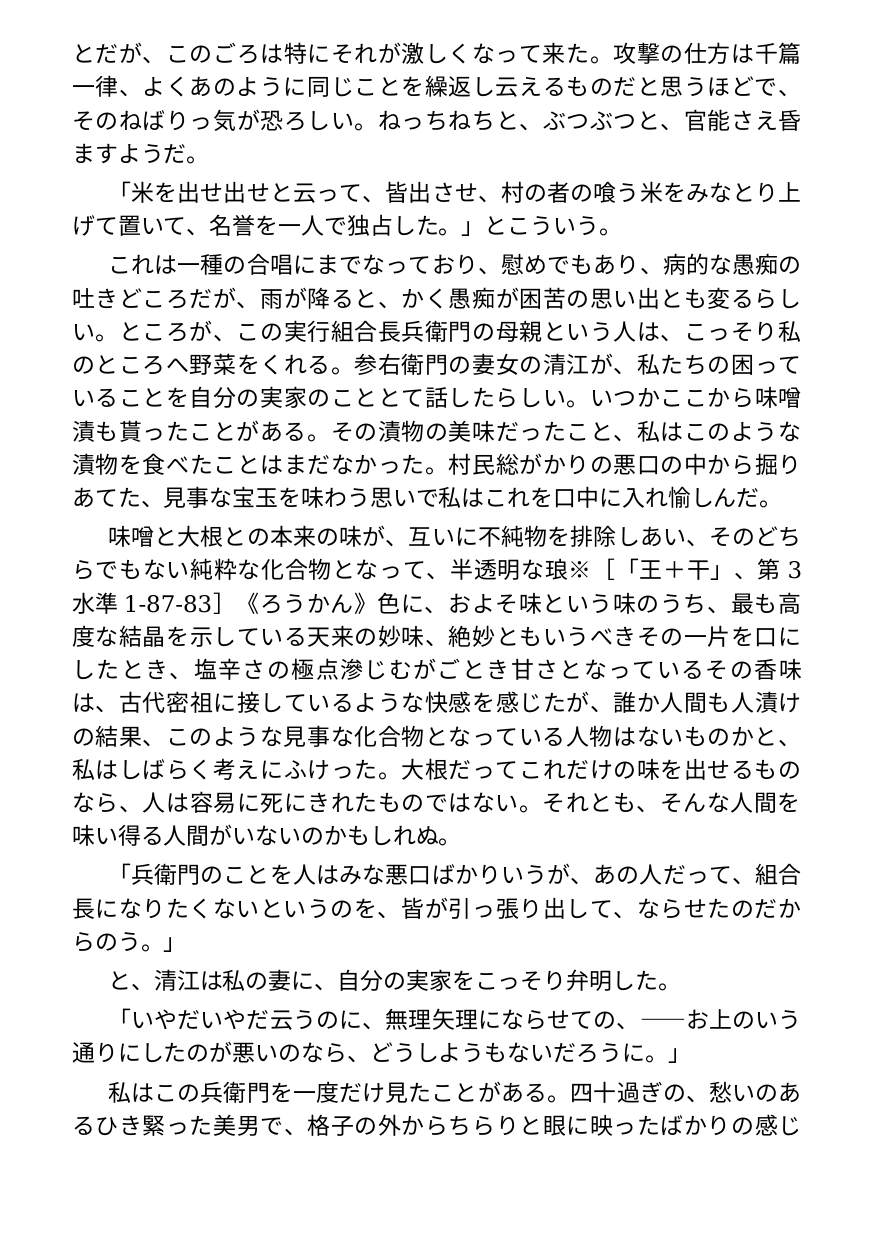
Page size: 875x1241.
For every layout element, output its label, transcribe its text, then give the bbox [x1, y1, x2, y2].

text 私はこの兵衛門を一度だけ見たことがある。四十過ぎの、愁いのあるひき緊った美男で、格子の外からちらりと眼に映ったばかりの感じ [72, 1074, 802, 1141]
text これは一種の合唱にまでなっており、慰めでもあり、病的な愚痴の吐きどころだが、雨が降ると、かく愚痴が困苦の思い出とも変るらしい。ところが、この実行組合長兵衛門の母親という人は、こっそり私のところへ野菜をくれる。参右衛門の妻女の清江が、私たちの困っていることを自分の実家のこととて話したらしい。いつかここから味噌漬も貰ったことがある。その漬物の美味だったこと、私はこのような漬物を食べたことはまだなかった。村民総がかりの悪口の中から掘りあてた、見事な宝玉を味わう思いで私はこれを口中に入れ愉しんだ。 [72, 247, 802, 513]
text と、清江は私の妻に、自分の実家をこっそり弁明した。 [72, 963, 802, 996]
text 「米を出せ出せと云って、皆出させ、村の者の喰う米をみなとり上げて置いて、名誉を一人で独占した。」とこういう。 [72, 175, 802, 241]
text 「兵衛門のことを人はみな悪口ばかりいうが、あの人だって、組合長になりたくないというのを、皆が引っ張り出して、ならせたのだからのう。」 [72, 857, 802, 957]
text 味噌と大根との本来の味が、互いに不純物を排除しあい、そのどちらでもない純粋な化合物となって、半透明な琅※［「王＋干」、第3水準1-87-83］《ろうかん》色に、およそ味という味のうち、最も高度な結晶を示している天来の妙味、絶妙ともいうべきその一片を口にしたとき、塩辛さの極点滲じむがごとき甘さとなっているその香味は、古代密祖に接しているような快感を感じたが、誰か人間も人漬けの結果、このような見事な化合物となっている人物はないものかと、私はしばらく考えにふけった。大根だってこれだけの味を出せるものなら、人は容易に死にきれたものではない。それとも、そんな人間を味い得る人間がいないのかもしれぬ。 [72, 519, 802, 851]
text とだが、このごろは特にそれが激しくなって来た。攻撃の仕方は千篇一律、よくあのように同じことを繰返し云えるものだと思うほどで、そのねばりっ気が恐ろしい。ねっちねちと、ぶつぶつと、官能さえ昏ますようだ。 [72, 36, 802, 169]
text 「いやだいやだ云うのに、無理矢理にならせての、――お上のいう通りにしたのが悪いのなら、どうしようもないだろうに。」 [72, 1002, 802, 1068]
